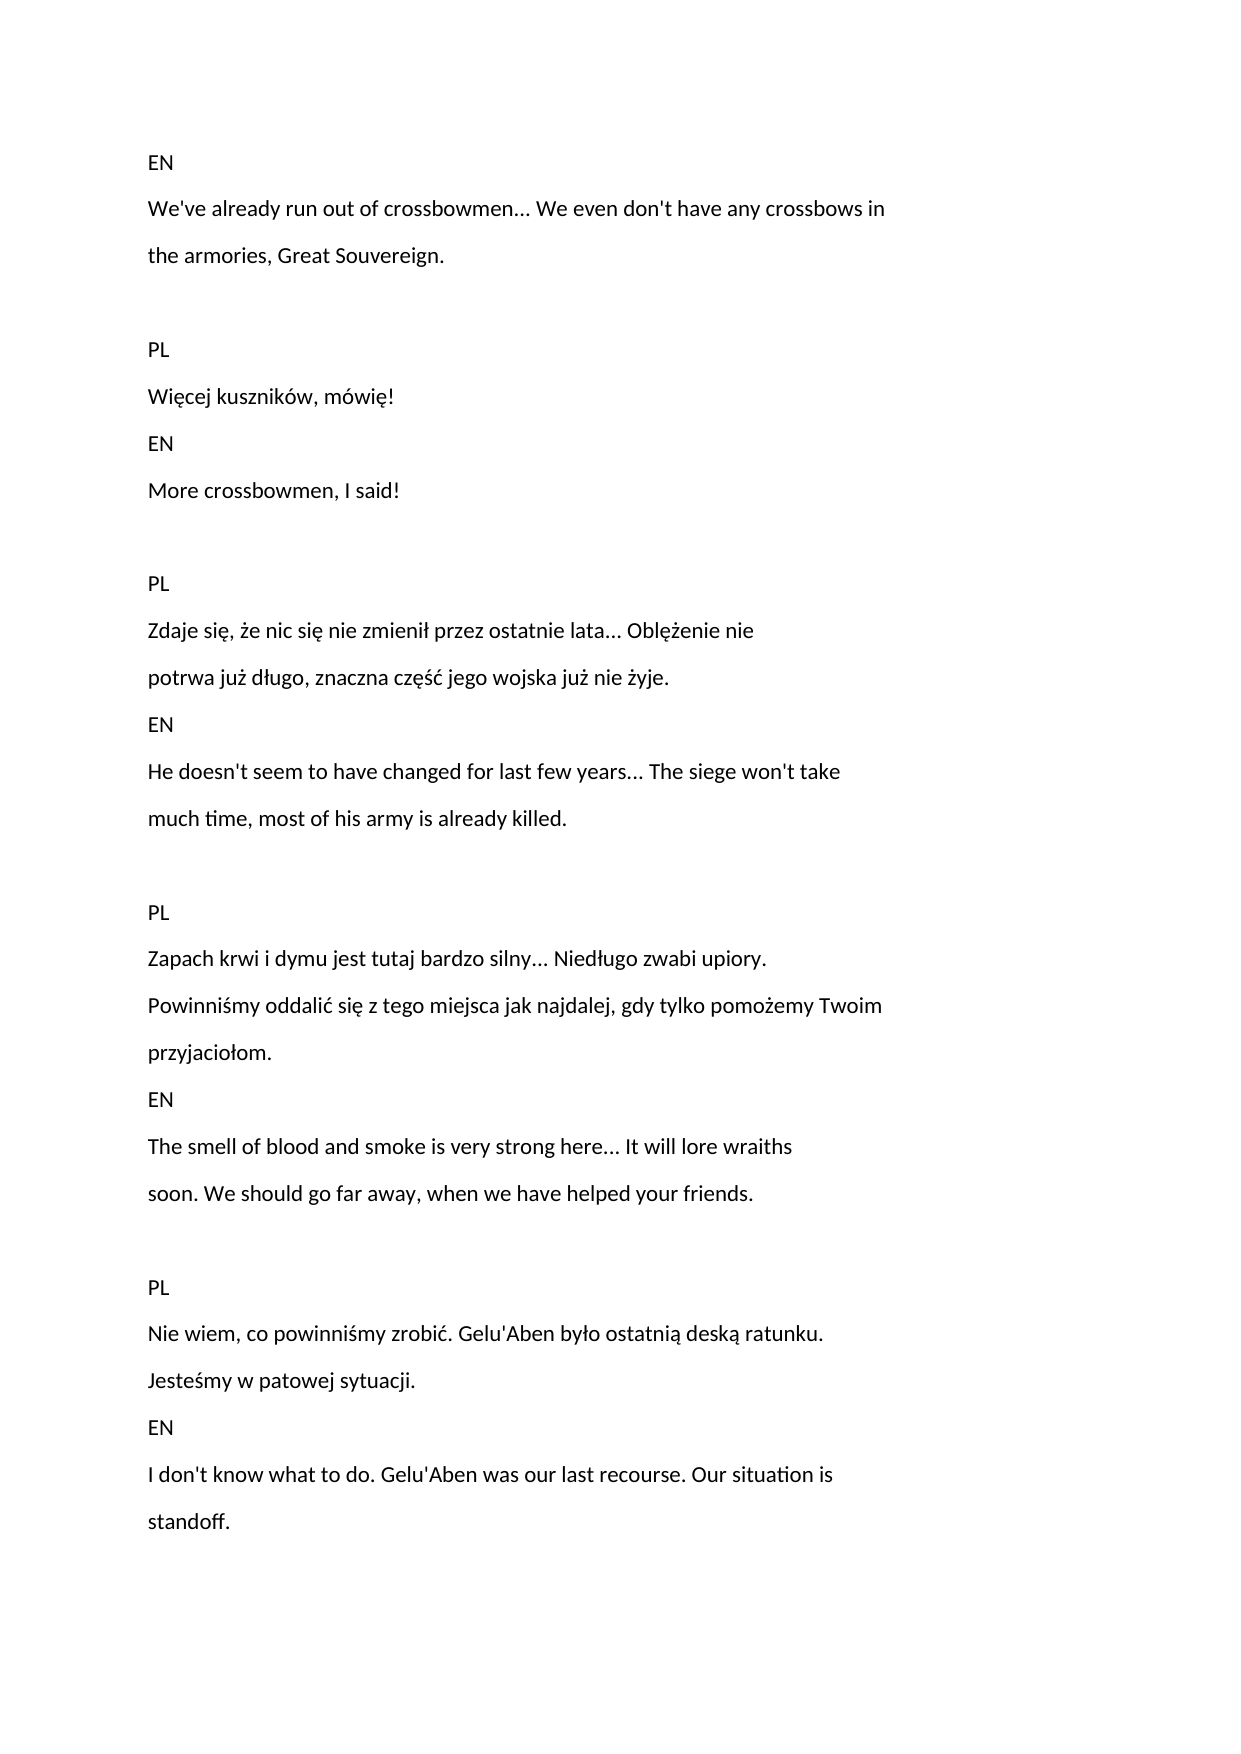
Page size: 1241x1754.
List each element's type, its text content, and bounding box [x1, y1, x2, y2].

text przyjaciołom. [148, 1038, 1093, 1066]
text EN [148, 710, 1093, 738]
text Jesteśmy w patowej sytuacji. [148, 1366, 1093, 1394]
text I don't know what to do. Gelu'Aben was our last recourse. Our situation is [148, 1460, 1093, 1488]
text the armories, Great Souvereign. [148, 241, 1093, 269]
text potrwa już długo, znaczna część jego wojska już nie żyje. [148, 663, 1093, 691]
text Więcej kuszników, mówię! [148, 382, 1093, 410]
text PL [148, 335, 1093, 363]
text EN [148, 1413, 1093, 1441]
text Zdaje się, że nic się nie zmienił przez ostatnie lata... Oblężenie nie [148, 616, 1093, 644]
text Zapach krwi i dymu jest tutaj bardzo silny... Niedługo zwabi upiory. [148, 944, 1093, 972]
text PL [148, 569, 1093, 597]
text The smell of blood and smoke is very strong here... It will lore wraiths [148, 1132, 1093, 1160]
text More crossbowmen, I said! [148, 476, 1093, 504]
text Powinniśmy oddalić się z tego miejsca jak najdalej, gdy tylko pomożemy Twoim [148, 991, 1093, 1019]
text EN [148, 148, 1093, 176]
text PL [148, 1273, 1093, 1301]
text EN [148, 429, 1093, 457]
text Nie wiem, co powinniśmy zrobić. Gelu'Aben było ostatnią deską ratunku. [148, 1319, 1093, 1347]
text We've already run out of crossbowmen... We even don't have any crossbows in [148, 194, 1093, 222]
text EN [148, 1085, 1093, 1113]
text soon. We should go far away, when we have helped your friends. [148, 1179, 1093, 1207]
text PL [148, 898, 1093, 926]
text He doesn't seem to have changed for last few years... The siege won't take [148, 757, 1093, 785]
text standoff. [148, 1507, 1093, 1535]
text much time, most of his army is already killed. [148, 804, 1093, 832]
